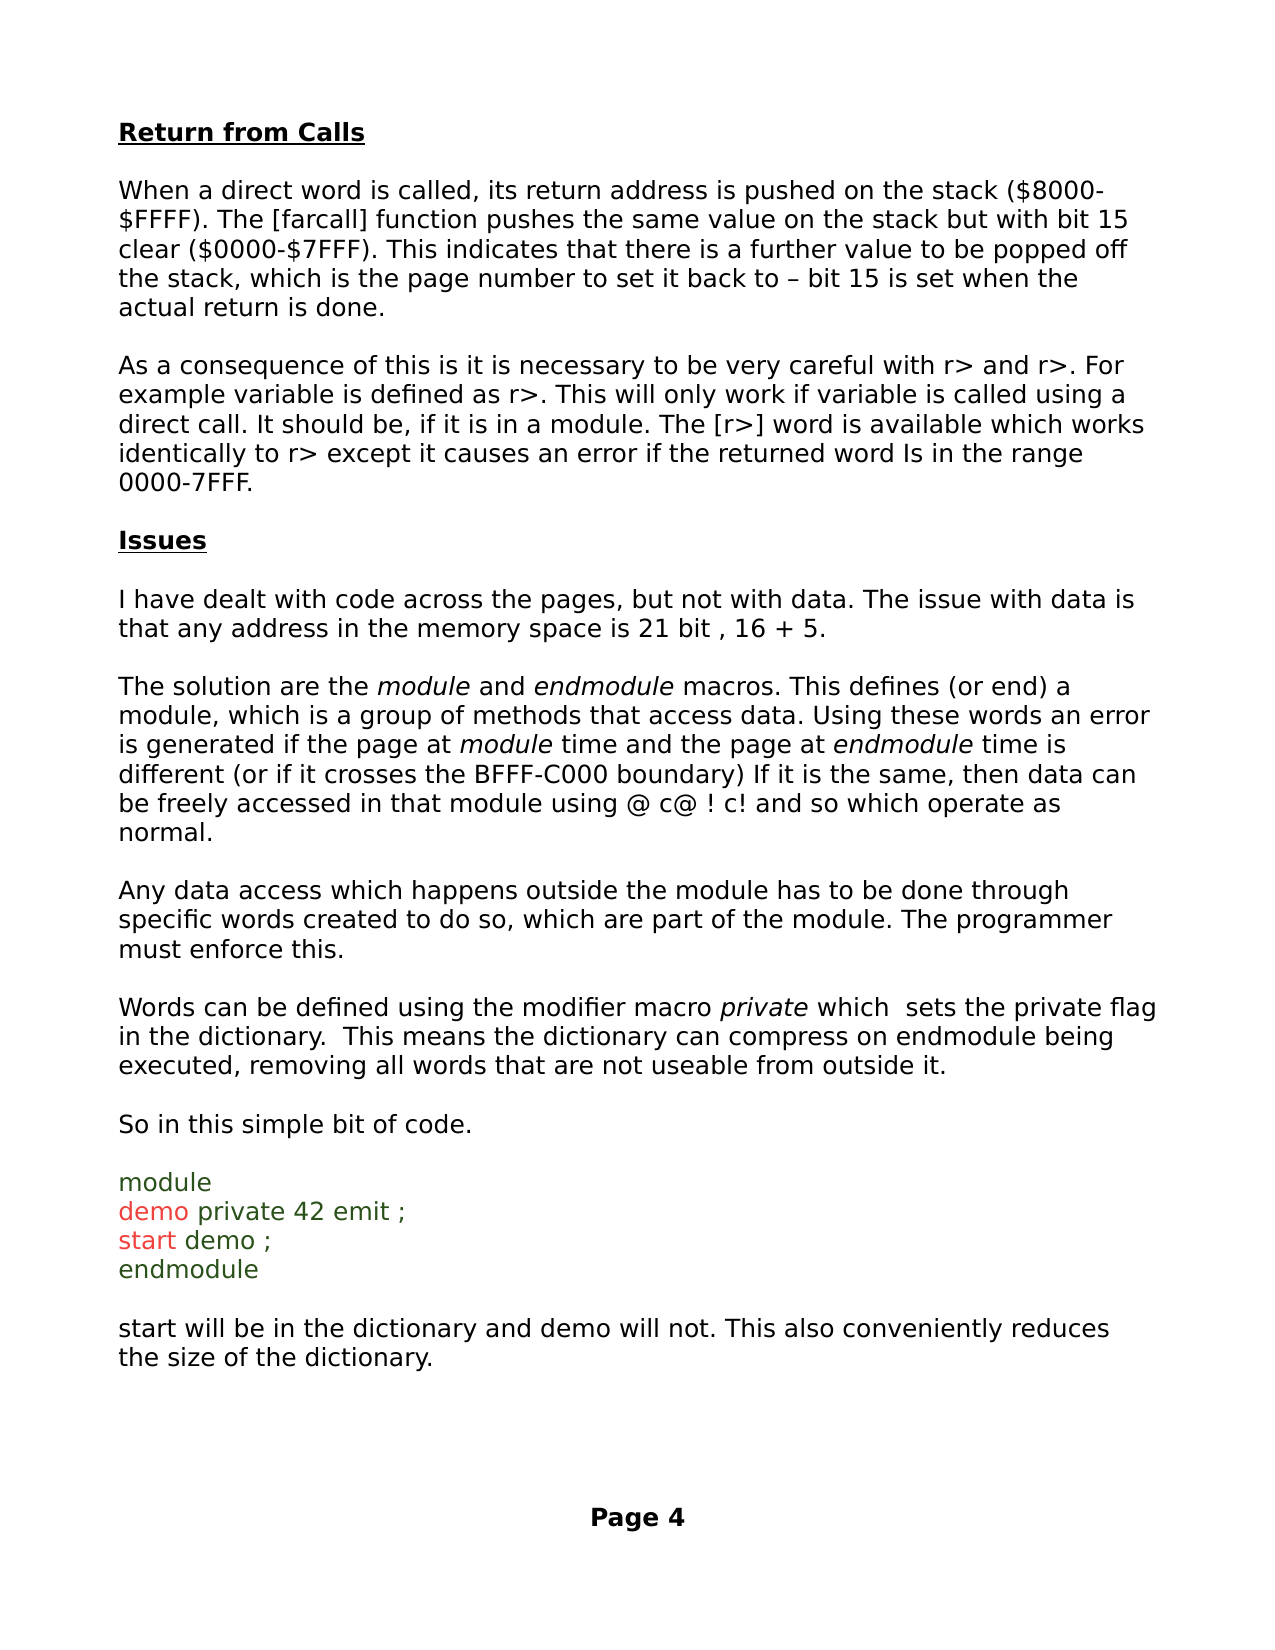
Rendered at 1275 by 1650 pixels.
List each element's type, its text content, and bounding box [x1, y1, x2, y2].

text When a direct word is called, its return address is pushed on the stack ($8000-$FFFF). The [farcall] function pushes the same value on the stack but with bit 15 clear ($0000-$7FFF). This indicates that there is a further value to be popped off the stack, which is the page number to set it back to – bit 15 is set when the actual return is done. [118, 176, 1157, 322]
text demo private 42 emit ; [118, 1197, 1157, 1226]
text start demo ; [118, 1226, 1157, 1256]
text So in this simple bit of code. [118, 1110, 1157, 1139]
text Issues [118, 526, 1157, 556]
text endmodule [118, 1256, 1157, 1285]
text module [118, 1168, 1157, 1197]
text Any data access which happens outside the module has to be done through specific words created to do so, which are part of the module. The programmer must enforce this. [118, 876, 1157, 964]
text I have dealt with code across the pages, but not with data. The issue with data is that any address in the memory space is 21 bit , 16 + 5. [118, 585, 1157, 643]
text The solution are the module and endmodule macros. This defines (or end) a module, which is a group of methods that access data. Using these words an error is generated if the page at module time and the page at endmodule time is different (or if it crosses the BFFF-C000 boundary) If it is the same, then data can be freely accessed in that module using @ c@ ! c! and so which operate as normal. [118, 672, 1157, 847]
text As a consequence of this is it is necessary to be very careful with r> and r>. For example variable is defined as r>. This will only work if variable is called using a direct call. It should be, if it is in a module. The [r>] word is available which works identically to r> except it causes an error if the returned word Is in the range 0000-7FFF. [118, 351, 1157, 497]
text start will be in the dictionary and demo will not. This also conveniently reduces the size of the dictionary. [118, 1314, 1157, 1372]
text Words can be defined using the modifier macro private which sets the private flag in the dictionary. This means the dictionary can compress on endmodule being executed, removing all words that are not useable from outside it. [118, 993, 1157, 1081]
text Return from Calls [118, 118, 1157, 147]
